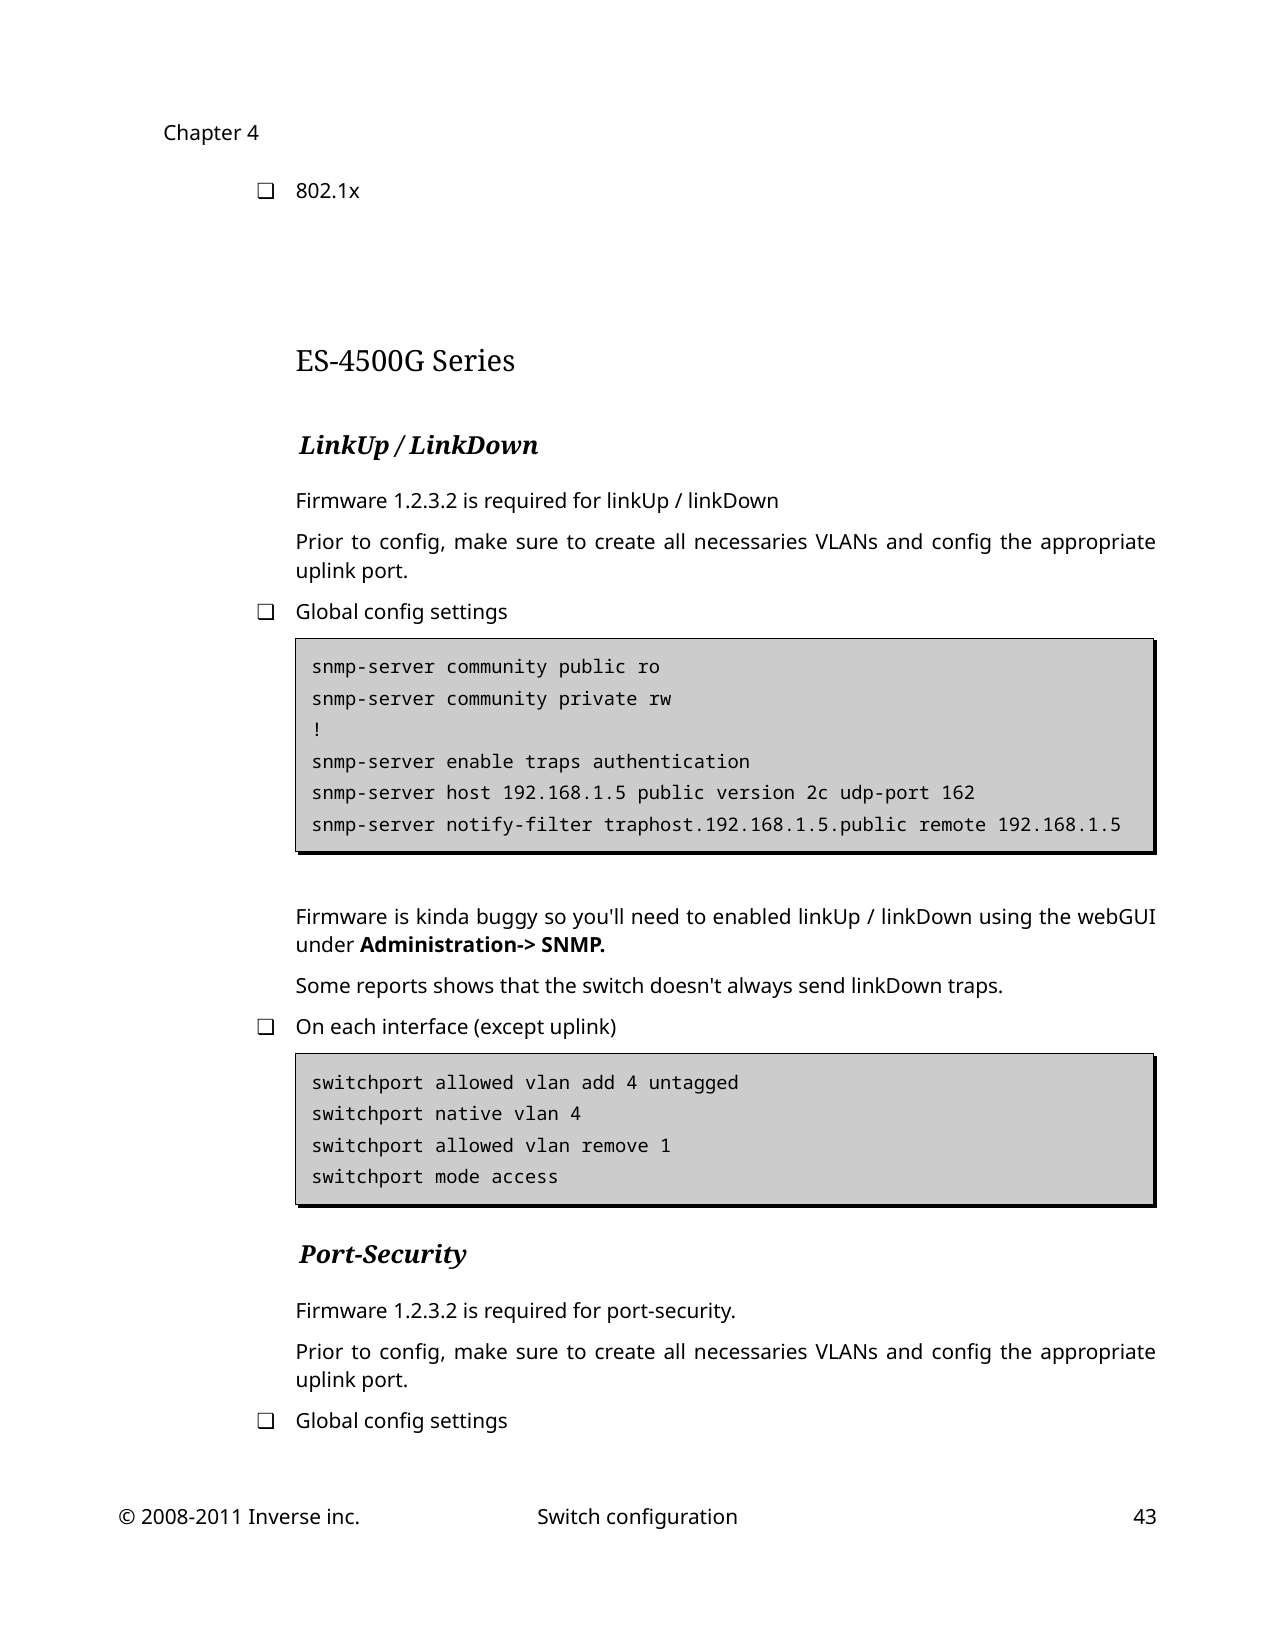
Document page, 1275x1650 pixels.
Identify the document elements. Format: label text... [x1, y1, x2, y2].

list ❏ Global config settings [256, 1406, 1157, 1434]
text switchport allowed vlan add 4 untagged [296, 1054, 1153, 1085]
list ❏ Global config settings [256, 597, 1157, 625]
text snmp-server community public ro [296, 639, 1153, 669]
text Firmware 1.2.3.2 is required for port-security. [295, 1296, 1157, 1324]
subtitle LinkUp / LinkDown [262, 428, 1157, 462]
text Prior to config, make sure to create all necessaries VLANs and config the appropriate uplink port. [295, 527, 1157, 584]
subtitle Port-Security [262, 1237, 1157, 1271]
subtitle ES-4500G Series [295, 340, 1157, 379]
list Firmware is kinda buggy so you'll need to enabled linkUp / linkDown using the webGUI under Administration-> SNMP. [256, 902, 1157, 959]
text switchport native vlan 4 [296, 1085, 1153, 1116]
text snmp-server notify-filter traphost.192.168.1.5.public remote 192.168.1.5 [296, 795, 1153, 851]
text snmp-server enable traps authentication [296, 732, 1153, 763]
text snmp-server host 192.168.1.5 public version 2c udp-port 162 [296, 763, 1153, 795]
list Some reports shows that the switch doesn't always send linkDown traps. [256, 971, 1157, 1000]
text snmp-server community private rw [296, 669, 1153, 701]
text ! [296, 701, 1153, 732]
text Prior to config, make sure to create all necessaries VLANs and config the appropriate uplink port. [295, 1337, 1157, 1394]
list ❏ On each interface (except uplink) [256, 1012, 1157, 1041]
text switchport mode access [296, 1148, 1153, 1204]
list ❏ 802.1x [256, 176, 1157, 204]
text switchport allowed vlan remove 1 [296, 1116, 1153, 1148]
text Firmware 1.2.3.2 is required for linkUp / linkDown [295, 486, 1157, 515]
